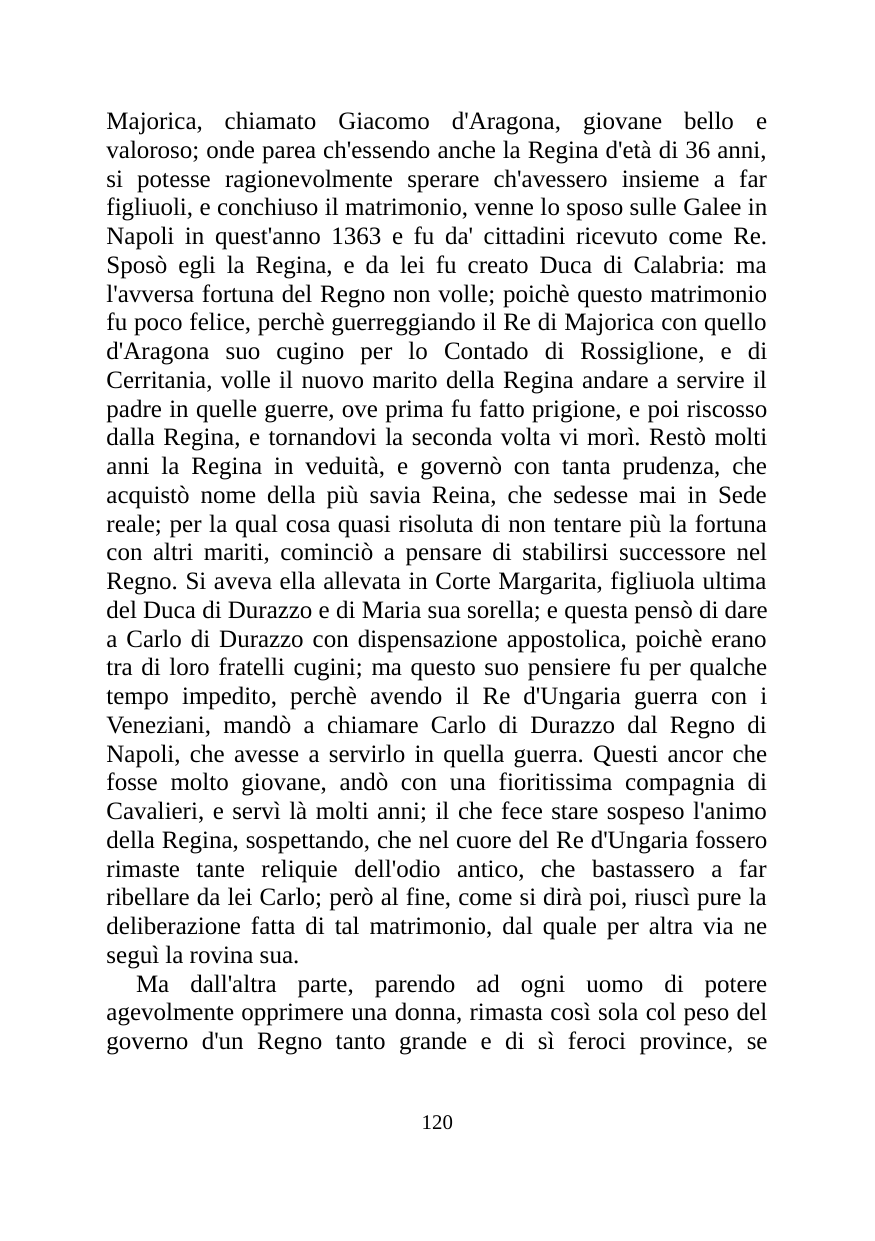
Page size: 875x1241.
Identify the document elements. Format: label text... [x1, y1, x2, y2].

text Majorica, chiamato Giacomo d'Aragona, giovane bello e valoroso; onde parea ch'essendo anche la Regina d'età di 36 anni, si potesse ragionevolmente sperare ch'avessero insieme a far figliuoli, e conchiuso il matrimonio, venne lo sposo sulle Galee in Napoli in quest'anno 1363 e fu da' cittadini ricevuto come Re. Sposò egli la Regina, e da lei fu creato Duca di Calabria: ma l'avversa fortuna del Regno non volle; poichè questo matrimonio fu poco felice, perchè guerreggiando il Re di Majorica con quello d'Aragona suo cugino per lo Contado di Rossiglione, e di Cerritania, volle il nuovo marito della Regina andare a servire il padre in quelle guerre, ove prima fu fatto prigione, e poi riscosso dalla Regina, e tornandovi la seconda volta vi morì. Restò molti anni la Regina in veduità, e governò con tanta prudenza, che acquistò nome della più savia Reina, che sedesse mai in Sede reale; per la qual cosa quasi risoluta di non tentare più la fortuna con altri mariti, cominciò a pensare di stabilirsi successore nel Regno. Si aveva ella allevata in Corte Margarita, figliuola ultima del Duca di Durazzo e di Maria sua sorella; e questa pensò di dare a Carlo di Durazzo con dispensazione appostolica, poichè erano tra di loro fratelli cugini; ma questo suo pensiere fu per qualche tempo impedito, perchè avendo il Re d'Ungaria guerra con i Veneziani, mandò a chiamare Carlo di Durazzo dal Regno di Napoli, che avesse a servirlo in quella guerra. Questi ancor che fosse molto giovane, andò con una fioritissima compagnia di Cavalieri, e servì là molti anni; il che fece stare sospeso l'animo della Regina, sospettando, che nel cuore del Re d'Ungaria fossero rimaste tante reliquie dell'odio antico, che bastassero a far ribellare da lei Carlo; però al fine, come si dirà poi, riuscì pure la deliberazione fatta di tal matrimonio, dal quale per altra via ne seguì la rovina sua. [106, 106, 768, 969]
text Ma dall'altra parte, parendo ad ogni uomo di potere agevolmente opprimere una donna, rimasta così sola col peso del governo d'un Regno tanto grande e di sì feroci province, se [106, 969, 768, 1055]
